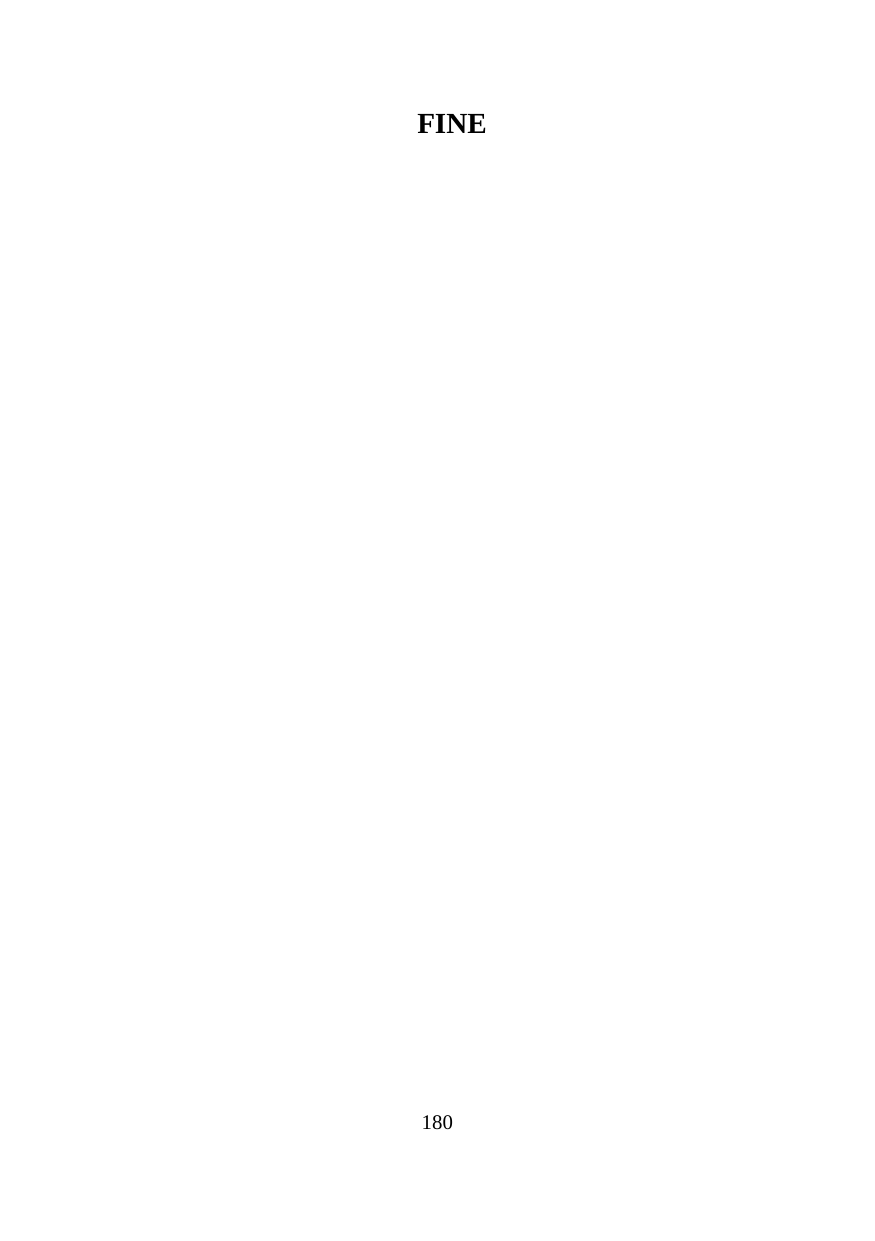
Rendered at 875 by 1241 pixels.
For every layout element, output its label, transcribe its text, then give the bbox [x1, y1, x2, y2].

text FINE [106, 106, 768, 140]
